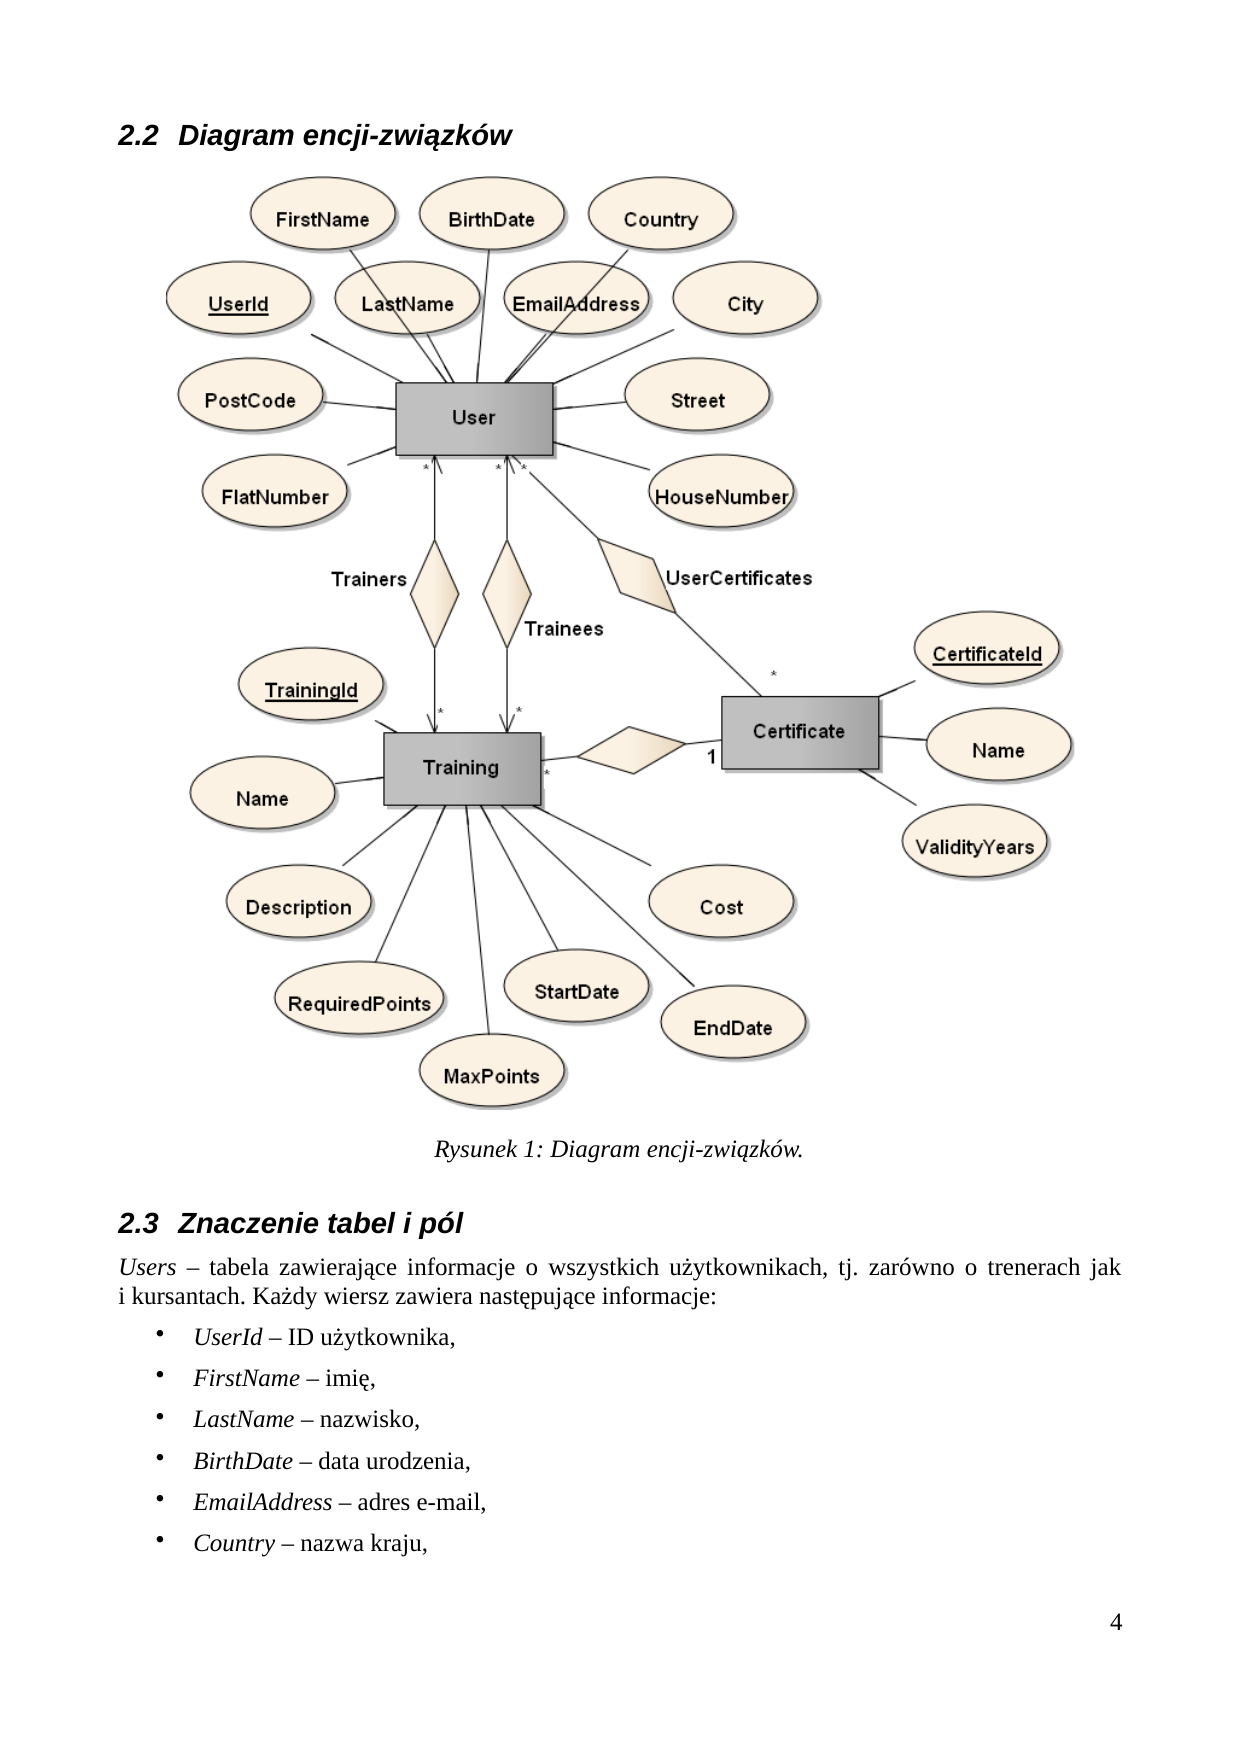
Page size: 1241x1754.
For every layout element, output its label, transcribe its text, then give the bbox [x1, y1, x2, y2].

list Country – nazwa kraju, [156, 1528, 1122, 1557]
picture [165, 176, 1075, 1110]
text Users – tabela zawierające informacje o wszystkich użytkownikach, tj. zarówno o trenerach jak i kursantach. Każdy wiersz zawiera następujące informacje: [118, 1252, 1122, 1309]
list FirstName – imię, [156, 1363, 1122, 1392]
list LastName – nazwisko, [156, 1404, 1122, 1433]
list UserId – ID użytkownika, [156, 1322, 1122, 1351]
subtitle Diagram encji-związków [118, 118, 1122, 152]
list EmailAddress – adres e-mail, [156, 1487, 1122, 1516]
subtitle Znaczenie tabel i pól [118, 1206, 1122, 1239]
text Rysunek 1: Diagram encji-związków. [138, 1134, 1102, 1163]
list BirthDate – data urodzenia, [156, 1446, 1122, 1474]
